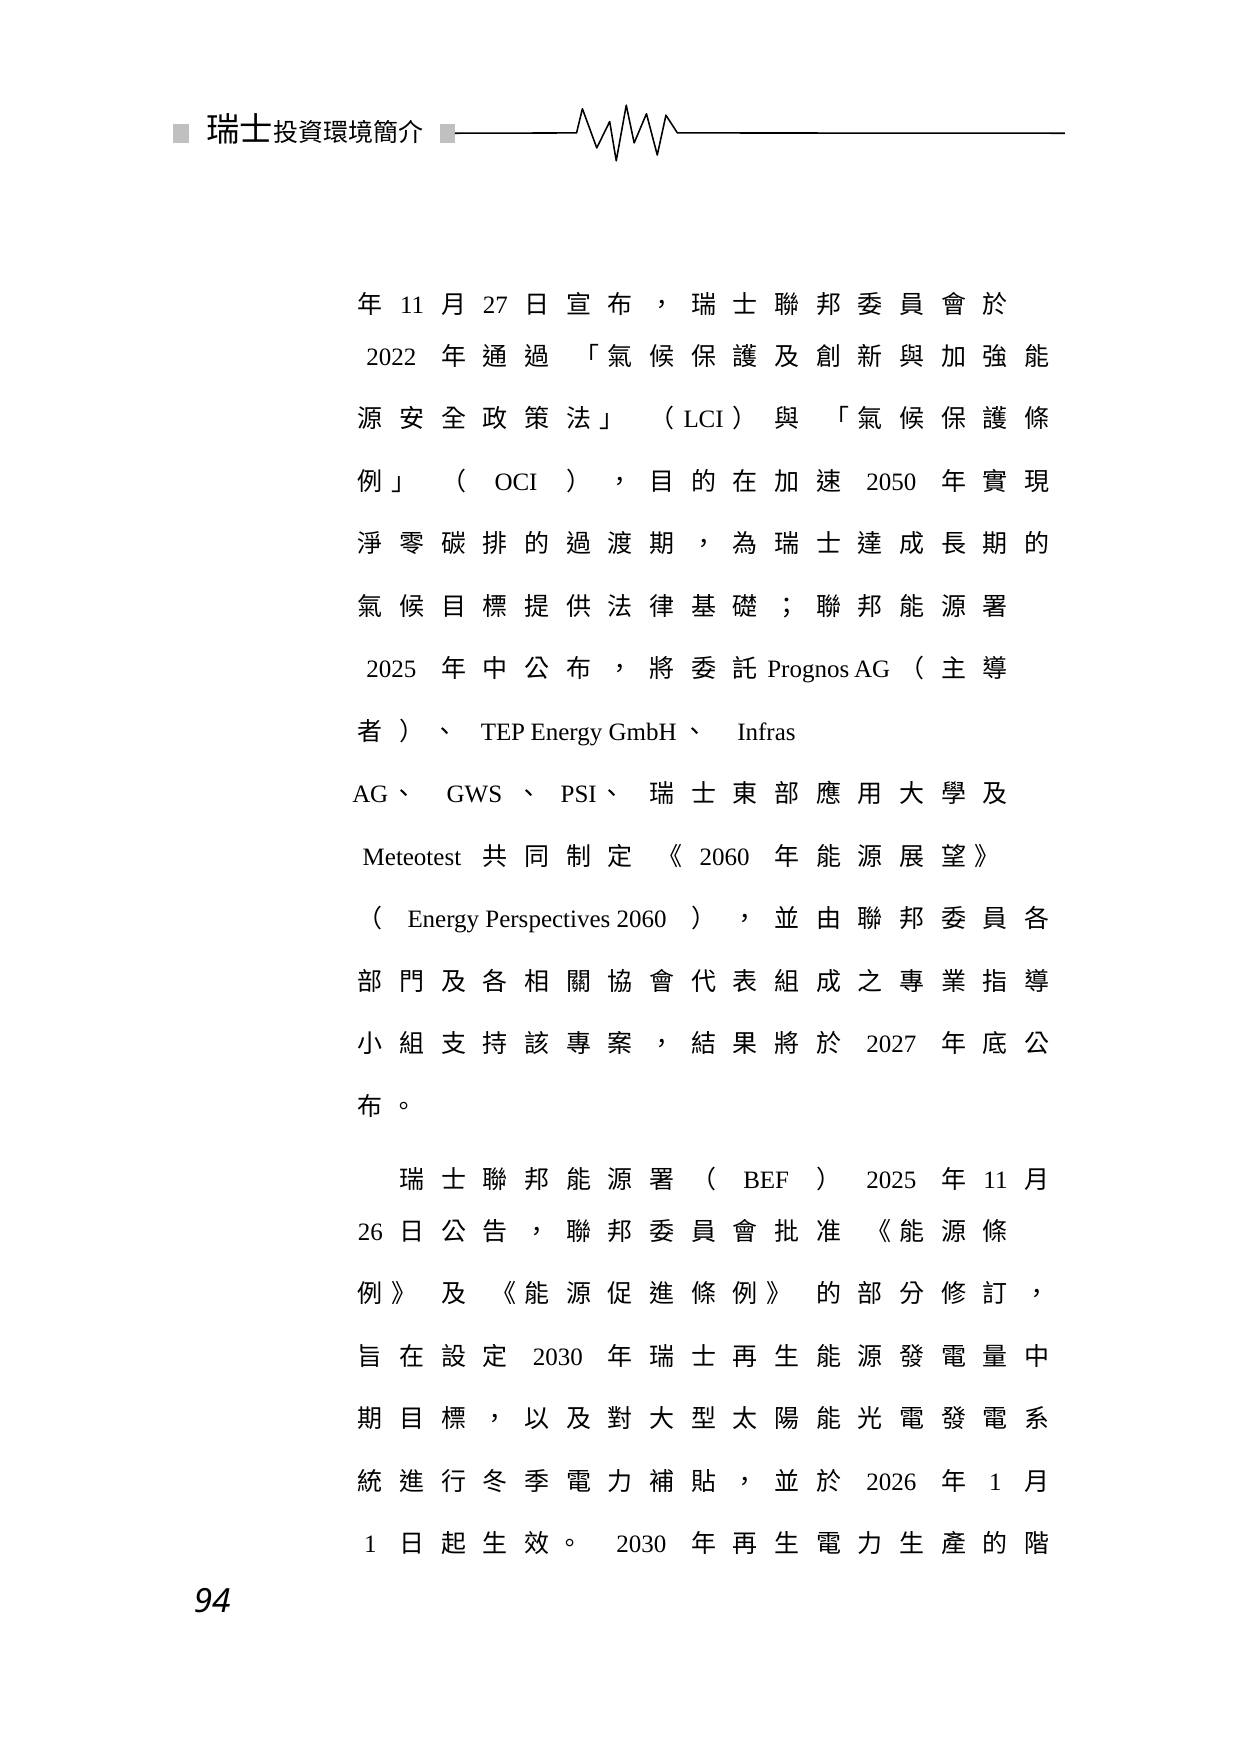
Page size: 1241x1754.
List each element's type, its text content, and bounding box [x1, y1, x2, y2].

text 瑞士聯邦能源署（BEF）2025年11月26日公告，聯邦委員會批准《能源條例》及《能源促進條例》的部分修訂，旨在設定2030年瑞士再生能源發電量中期目標，以及對大型太陽能光電發電系統進行冬季電力補貼，並於2026年1月1日起生效。2030年再生電力生產的階 [330, 1125, 1058, 1563]
text 年11月27日宣布，瑞士聯邦委員會於2022年通過「氣候保護及創新與加強能源安全政策法」（LCI）與「氣候保護條例」（OCI），目的在加速2050年實現淨零碳排的過渡期，為瑞士達成長期的氣候目標提供法律基礎；聯邦能源署2025年中公布，將委託Prognos AG（主導者）、TEP Energy GmbH、Infras AG、GWS、PSI、瑞士東部應用大學及Meteotest共同制定《2060年能源展望》（Energy Perspectives 2060），並由聯邦委員各部門及各相關協會代表組成之專業指導小組支持該專案，結果將於2027年底公布。 [330, 250, 1058, 1125]
